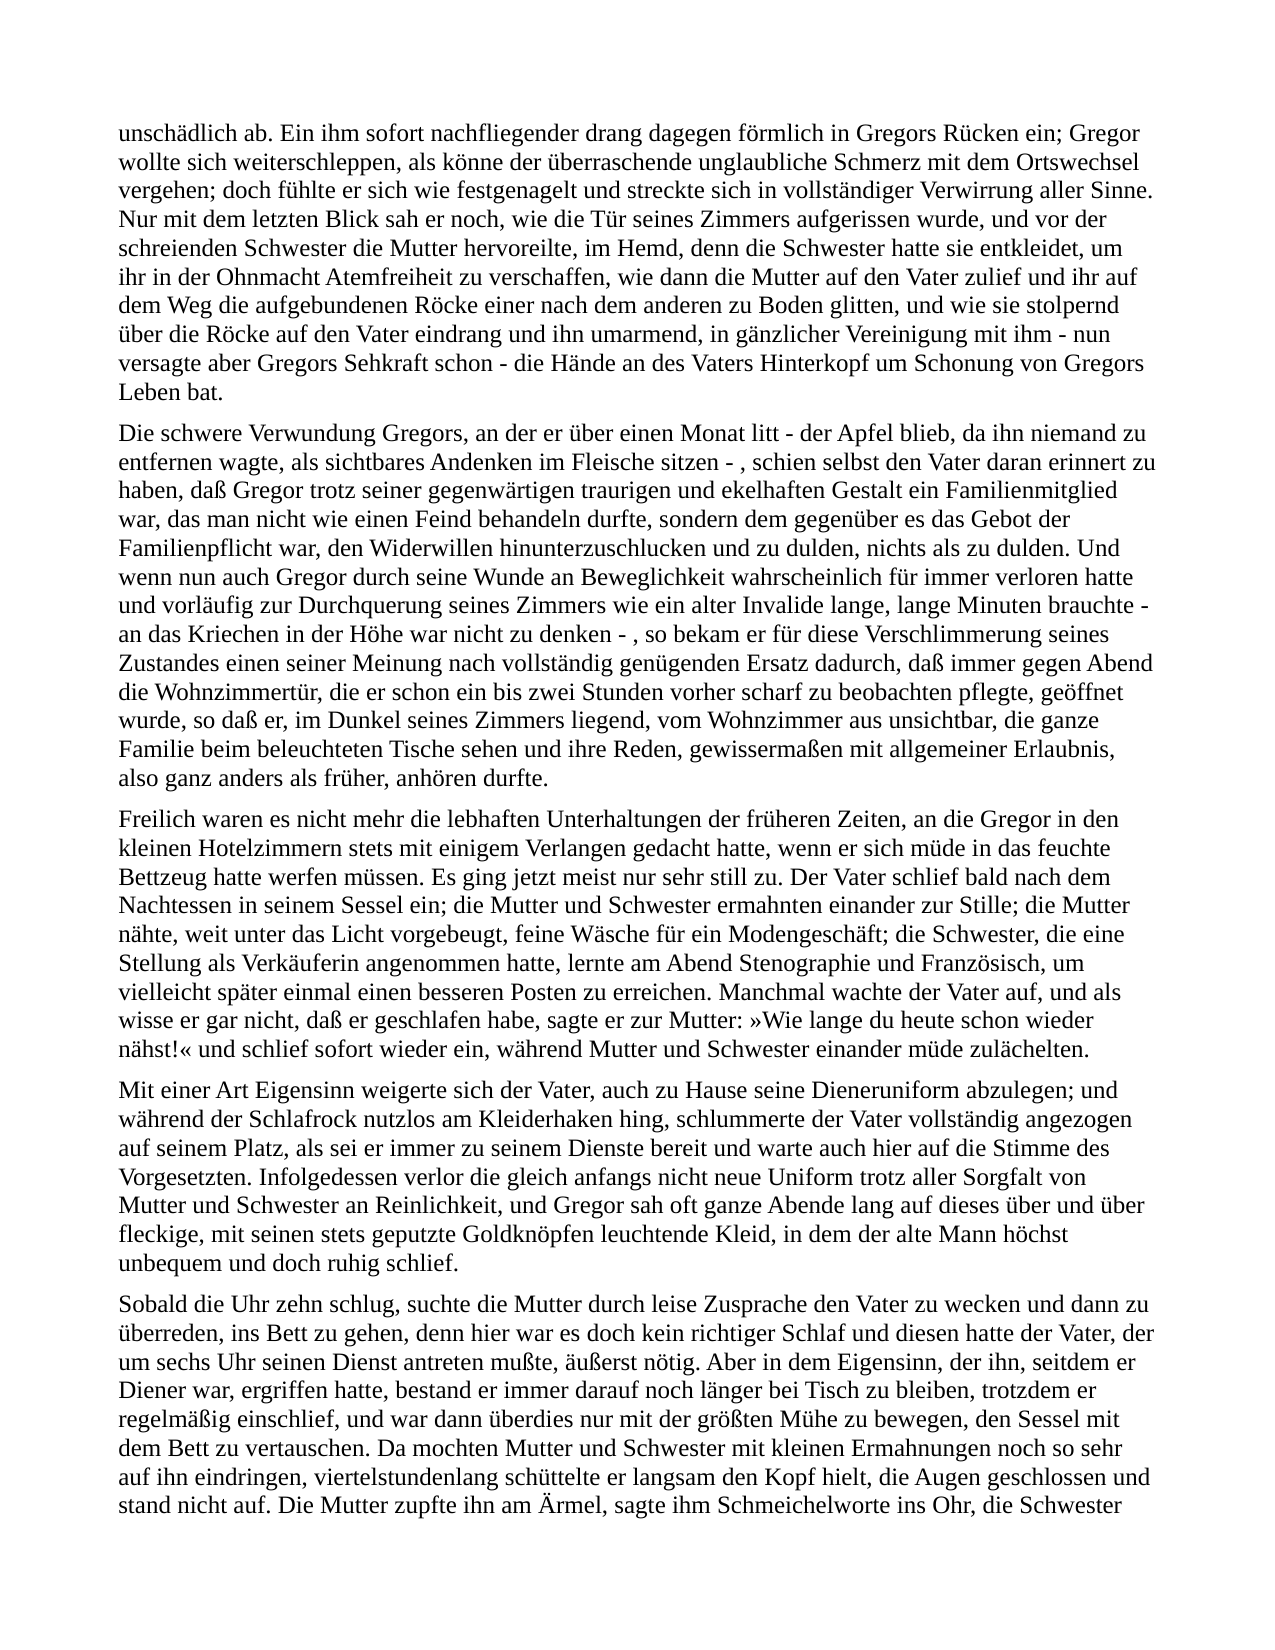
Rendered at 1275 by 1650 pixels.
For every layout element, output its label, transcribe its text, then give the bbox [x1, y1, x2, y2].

text Sobald die Uhr zehn schlug, suchte die Mutter durch leise Zusprache den Vater zu wecken und dann zu überreden, ins Bett zu gehen, denn hier war es doch kein richtiger Schlaf und diesen hatte der Vater, der um sechs Uhr seinen Dienst antreten mußte, äußerst nötig. Aber in dem Eigensinn, der ihn, seitdem er Diener war, ergriffen hatte, bestand er immer darauf noch länger bei Tisch zu bleiben, trotzdem er regelmäßig einschlief, und war dann überdies nur mit der größten Mühe zu bewegen, den Sessel mit dem Bett zu vertauschen. Da mochten Mutter und Schwester mit kleinen Ermahnungen noch so sehr auf ihn eindringen, viertelstundenlang schüttelte er langsam den Kopf hielt, die Augen geschlossen und stand nicht auf. Die Mutter zupfte ihn am Ärmel, sagte ihm Schmeichelworte ins Ohr, die Schwester [118, 1289, 1157, 1519]
text Die schwere Verwundung Gregors, an der er über einen Monat litt - der Apfel blieb, da ihn niemand zu entfernen wagte, als sichtbares Andenken im Fleische sitzen - , schien selbst den Vater daran erinnert zu haben, daß Gregor trotz seiner gegenwärtigen traurigen und ekelhaften Gestalt ein Familienmitglied war, das man nicht wie einen Feind behandeln durfte, sondern dem gegenüber es das Gebot der Familienpflicht war, den Widerwillen hinunterzuschlucken und zu dulden, nichts als zu dulden. Und wenn nun auch Gregor durch seine Wunde an Beweglichkeit wahrscheinlich für immer verloren hatte und vorläufig zur Durchquerung seines Zimmers wie ein alter Invalide lange, lange Minuten brauchte - an das Kriechen in der Höhe war nicht zu denken - , so bekam er für diese Verschlimmerung seines Zustandes einen seiner Meinung nach vollständig genügenden Ersatz dadurch, daß immer gegen Abend die Wohnzimmertür, die er schon ein bis zwei Stunden vorher scharf zu beobachten pflegte, geöffnet wurde, so daß er, im Dunkel seines Zimmers liegend, vom Wohnzimmer aus unsichtbar, die ganze Familie beim beleuchteten Tische sehen und ihre Reden, gewissermaßen mit allgemeiner Erlaubnis, also ganz anders als früher, anhören durfte. [118, 418, 1157, 792]
text Freilich waren es nicht mehr die lebhaften Unterhaltungen der früheren Zeiten, an die Gregor in den kleinen Hotelzimmern stets mit einigem Verlangen gedacht hatte, wenn er sich müde in das feuchte Bettzeug hatte werfen müssen. Es ging jetzt meist nur sehr still zu. Der Vater schlief bald nach dem Nachtessen in seinem Sessel ein; die Mutter und Schwester ermahnten einander zur Stille; die Mutter nähte, weit unter das Licht vorgebeugt, feine Wäsche für ein Modengeschäft; die Schwester, die eine Stellung als Verkäuferin angenommen hatte, lernte am Abend Stenographie und Französisch, um vielleicht später einmal einen besseren Posten zu erreichen. Manchmal wachte der Vater auf, und als wisse er gar nicht, daß er geschlafen habe, sagte er zur Mutter: »Wie lange du heute schon wieder nähst!« und schlief sofort wieder ein, während Mutter und Schwester einander müde zulächelten. [118, 804, 1157, 1063]
text unschädlich ab. Ein ihm sofort nachfliegender drang dagegen förmlich in Gregors Rücken ein; Gregor wollte sich weiterschleppen, als könne der überraschende unglaubliche Schmerz mit dem Ortswechsel vergehen; doch fühlte er sich wie festgenagelt und streckte sich in vollständiger Verwirrung aller Sinne. Nur mit dem letzten Blick sah er noch, wie die Tür seines Zimmers aufgerissen wurde, und vor der schreienden Schwester die Mutter hervoreilte, im Hemd, denn die Schwester hatte sie entkleidet, um ihr in der Ohnmacht Atemfreiheit zu verschaffen, wie dann die Mutter auf den Vater zulief und ihr auf dem Weg die aufgebundenen Röcke einer nach dem anderen zu Boden glitten, und wie sie stolpernd über die Röcke auf den Vater eindrang und ihn umarmend, in gänzlicher Vereinigung mit ihm - nun versagte aber Gregors Sehkraft schon - die Hände an des Vaters Hinterkopf um Schonung von Gregors Leben bat. [118, 118, 1157, 406]
text Mit einer Art Eigensinn weigerte sich der Vater, auch zu Hause seine Dieneruniform abzulegen; und während der Schlafrock nutzlos am Kleiderhaken hing, schlummerte der Vater vollständig angezogen auf seinem Platz, als sei er immer zu seinem Dienste bereit und warte auch hier auf die Stimme des Vorgesetzten. Infolgedessen verlor die gleich anfangs nicht neue Uniform trotz aller Sorgfalt von Mutter und Schwester an Reinlichkeit, und Gregor sah oft ganze Abende lang auf dieses über und über fleckige, mit seinen stets geputzte Goldknöpfen leuchtende Kleid, in dem der alte Mann höchst unbequem und doch ruhig schlief. [118, 1076, 1157, 1277]
